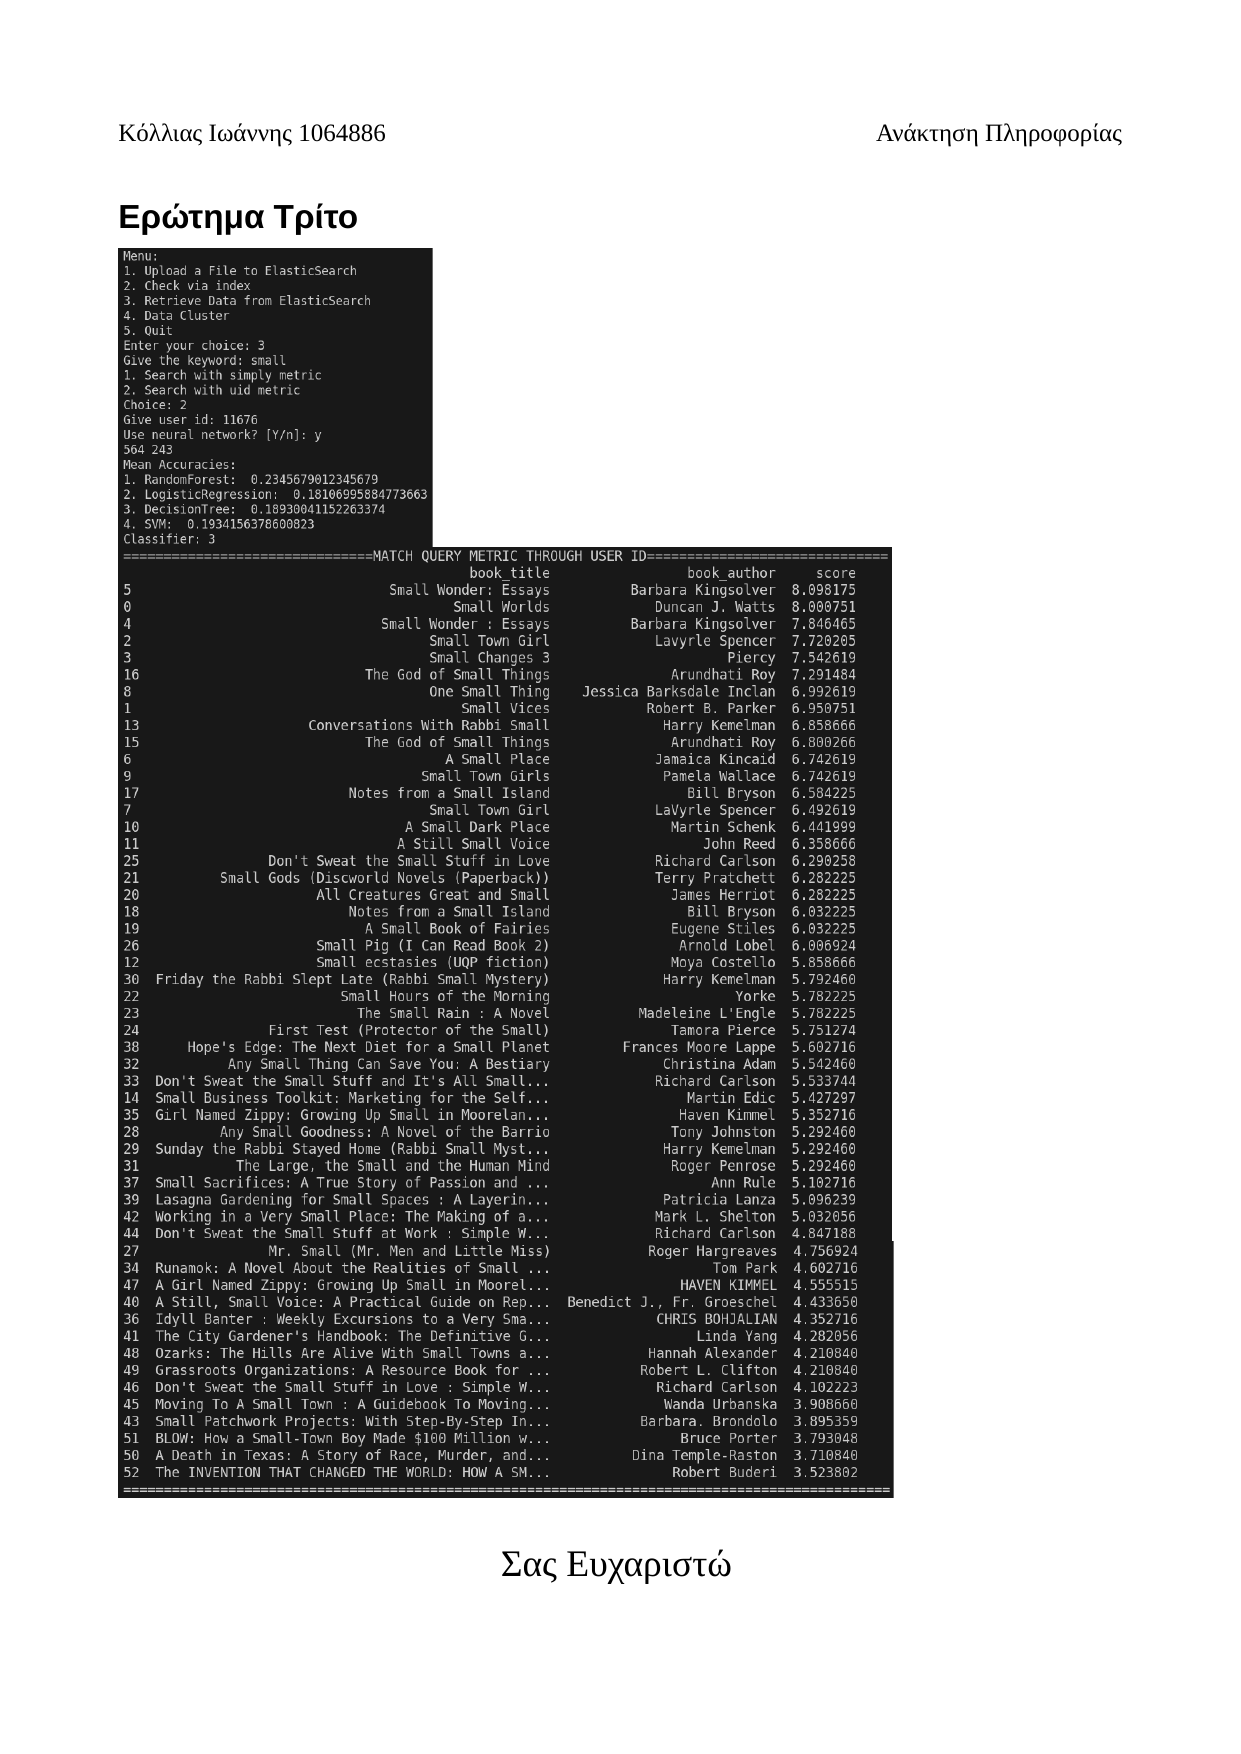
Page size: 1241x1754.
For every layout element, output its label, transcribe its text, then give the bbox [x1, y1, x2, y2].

picture [118, 248, 894, 1498]
subtitle Ερώτημα Τρίτο [118, 197, 1122, 236]
